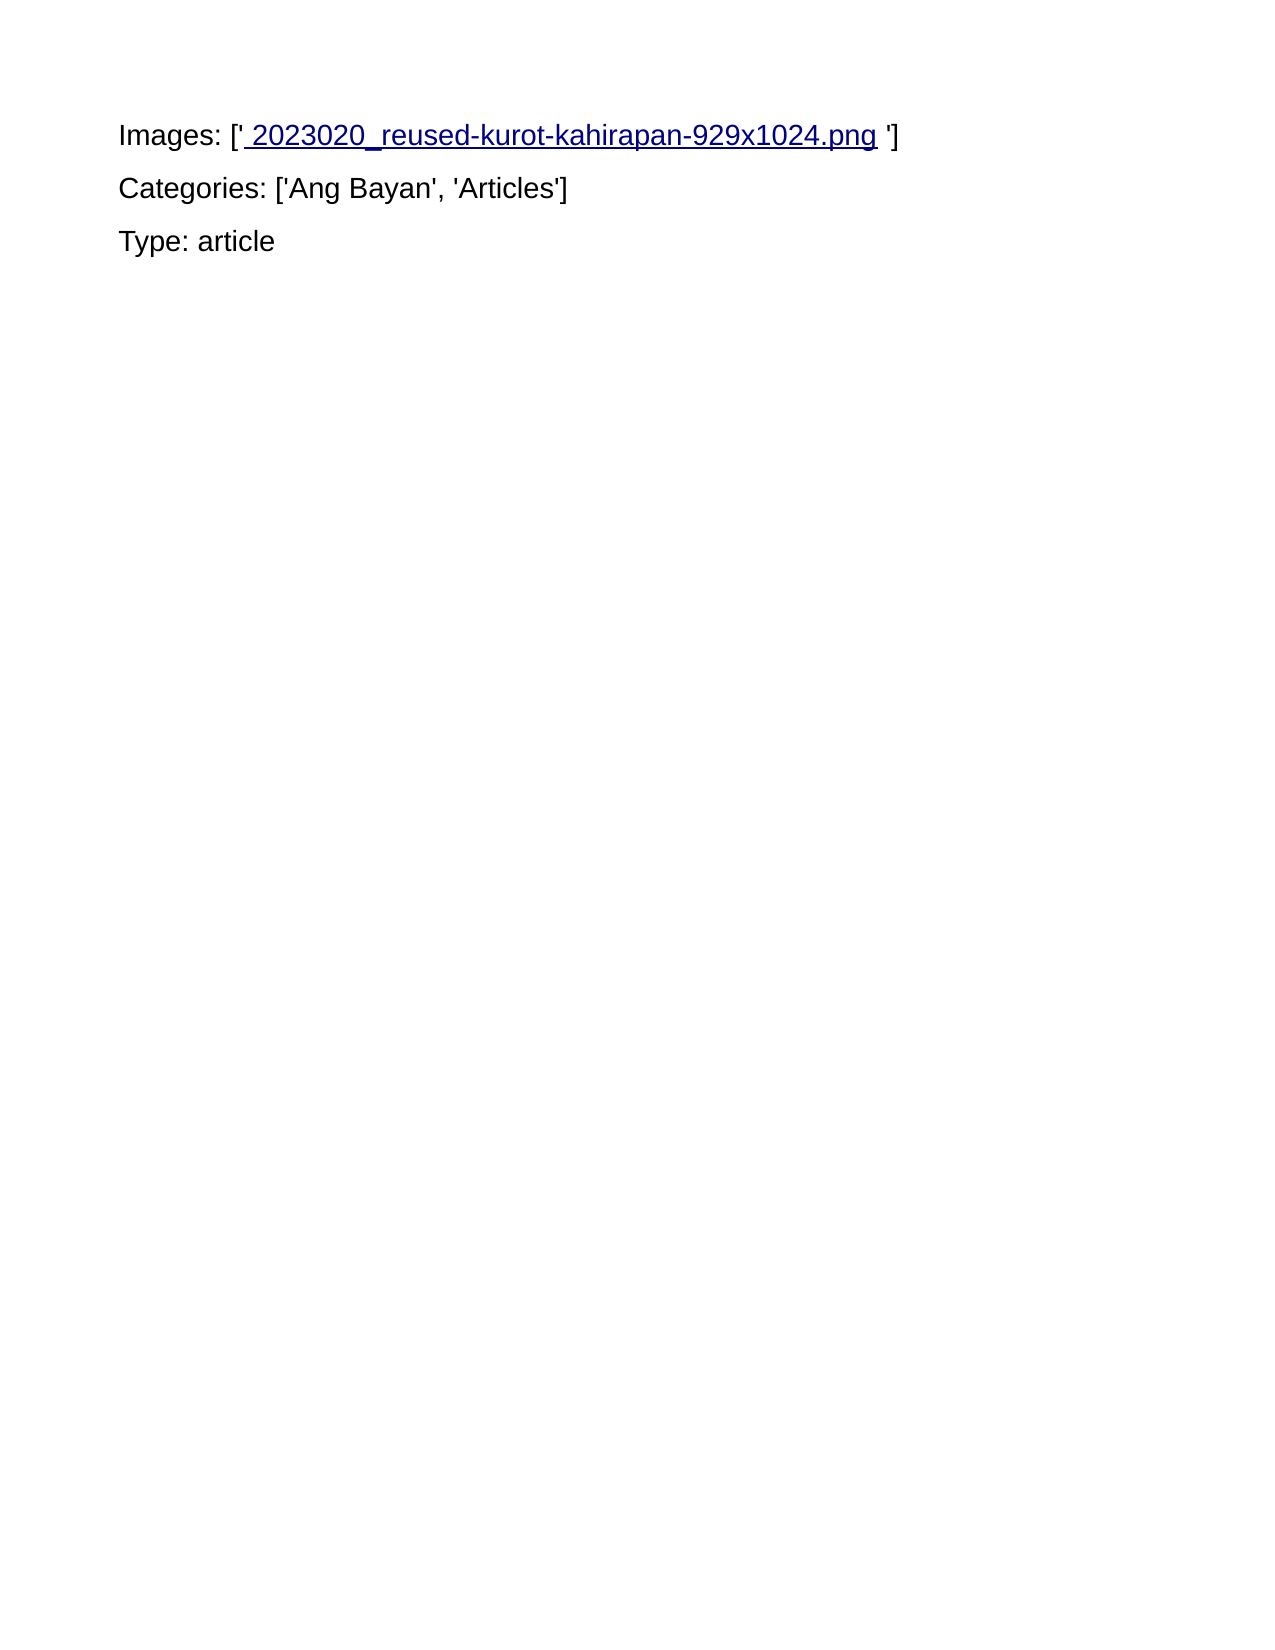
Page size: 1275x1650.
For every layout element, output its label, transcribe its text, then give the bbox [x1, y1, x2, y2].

text Categories: ['Ang Bayan', 'Articles'] [118, 171, 1157, 205]
text Type: article [118, 224, 1157, 258]
text Images: [' 2023020_reused-kurot-kahirapan-929x1024.png '] [118, 118, 1157, 152]
